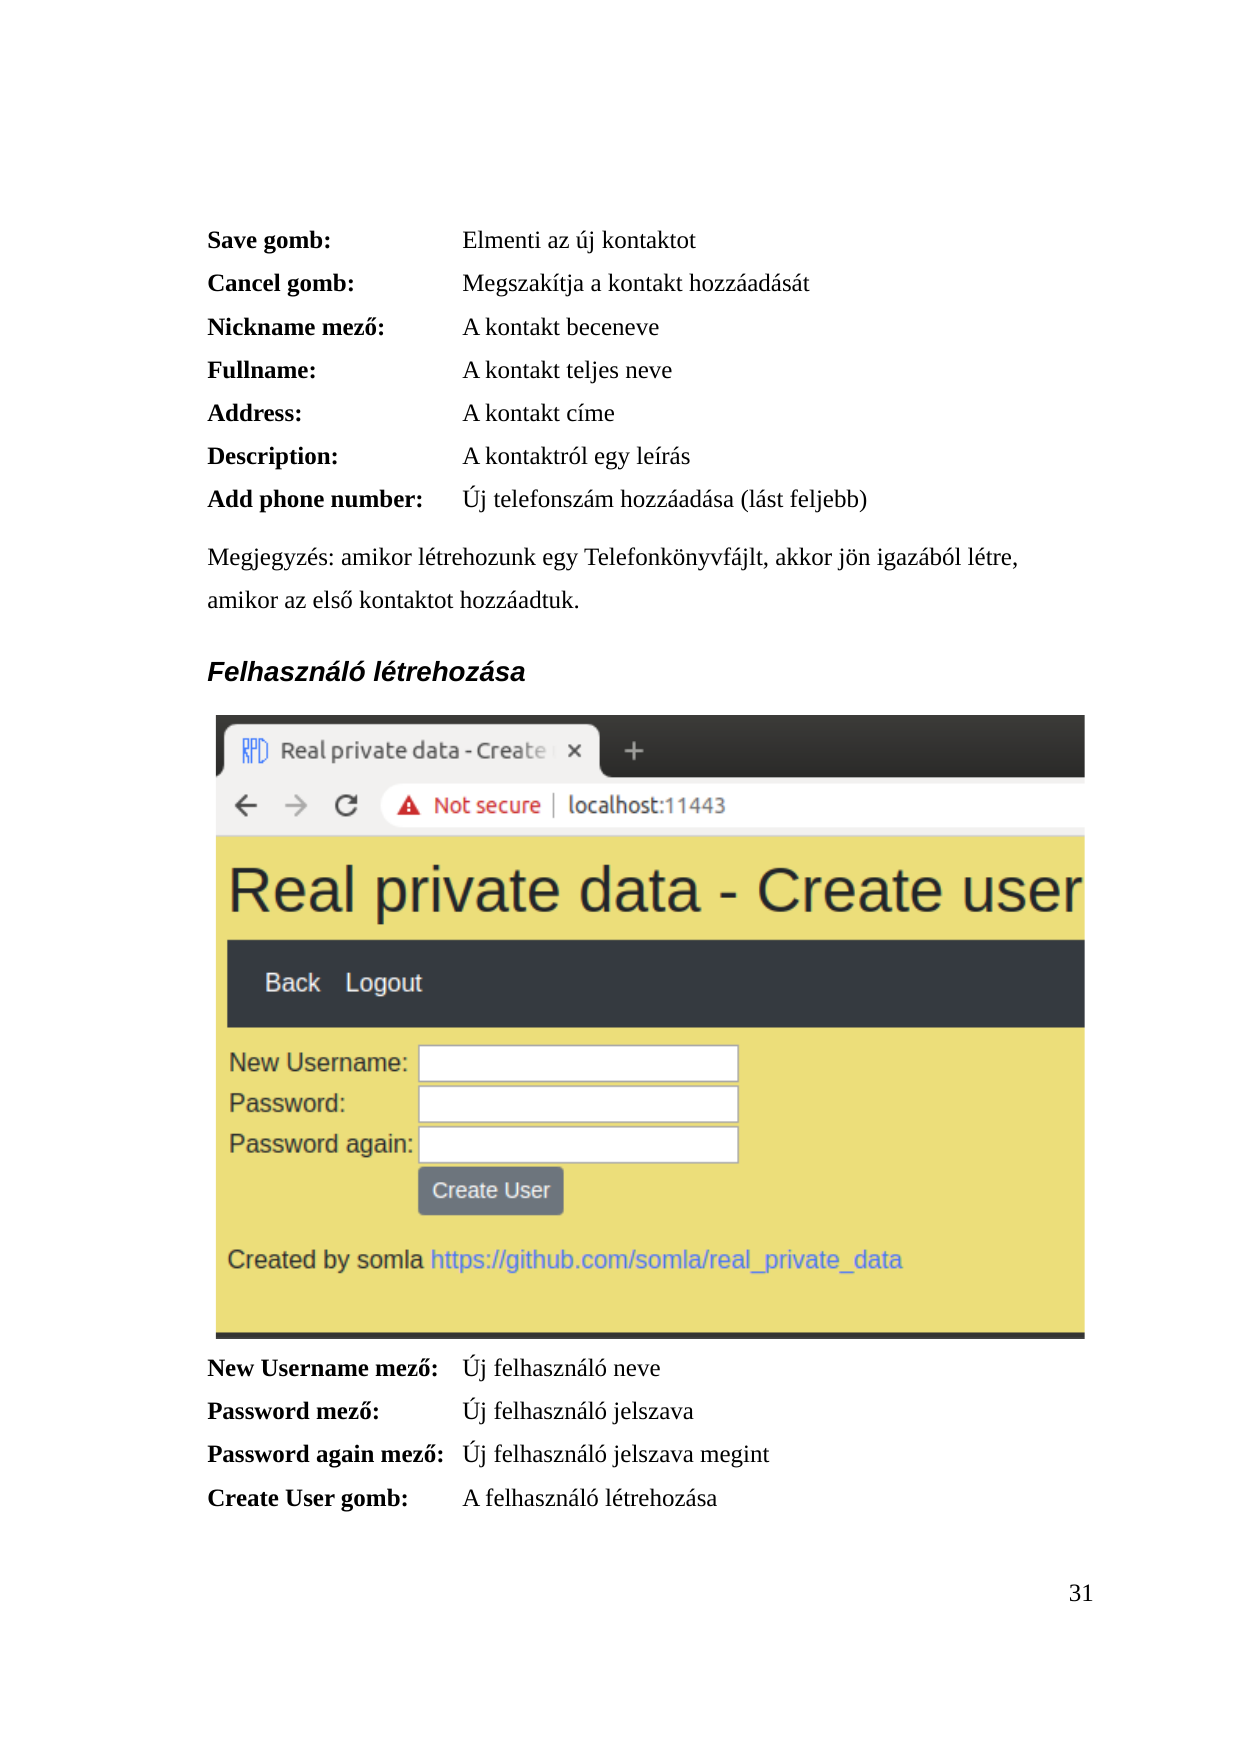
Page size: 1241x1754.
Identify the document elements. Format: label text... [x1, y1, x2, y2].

text Megjegyzés: amikor létrehozunk egy Telefonkönyvfájlt, akkor jön igazából létre, amikor az első kontaktot hozzáadtuk. [207, 542, 1093, 614]
picture [215, 715, 1085, 1339]
text New Username mező: Új felhasználó neve Password mező: Új felhasználó jelszava Password again mező: Új felhasználó jelszava megint Create User gomb: A felhasználó létrehozása [207, 1339, 1093, 1511]
subtitle Felhasználó létrehozása [207, 655, 1093, 687]
text Save gomb: Elmenti az új kontaktot Cancel gomb: Megszakítja a kontakt hozzáadását Nickname mező: A kontakt beceneve Fullname: A kontakt teljes neve Address: A kontakt címe Description: A kontaktról egy leírás Add phone number: Új telefonszám hozzáadása (lást feljebb) [207, 225, 1093, 513]
